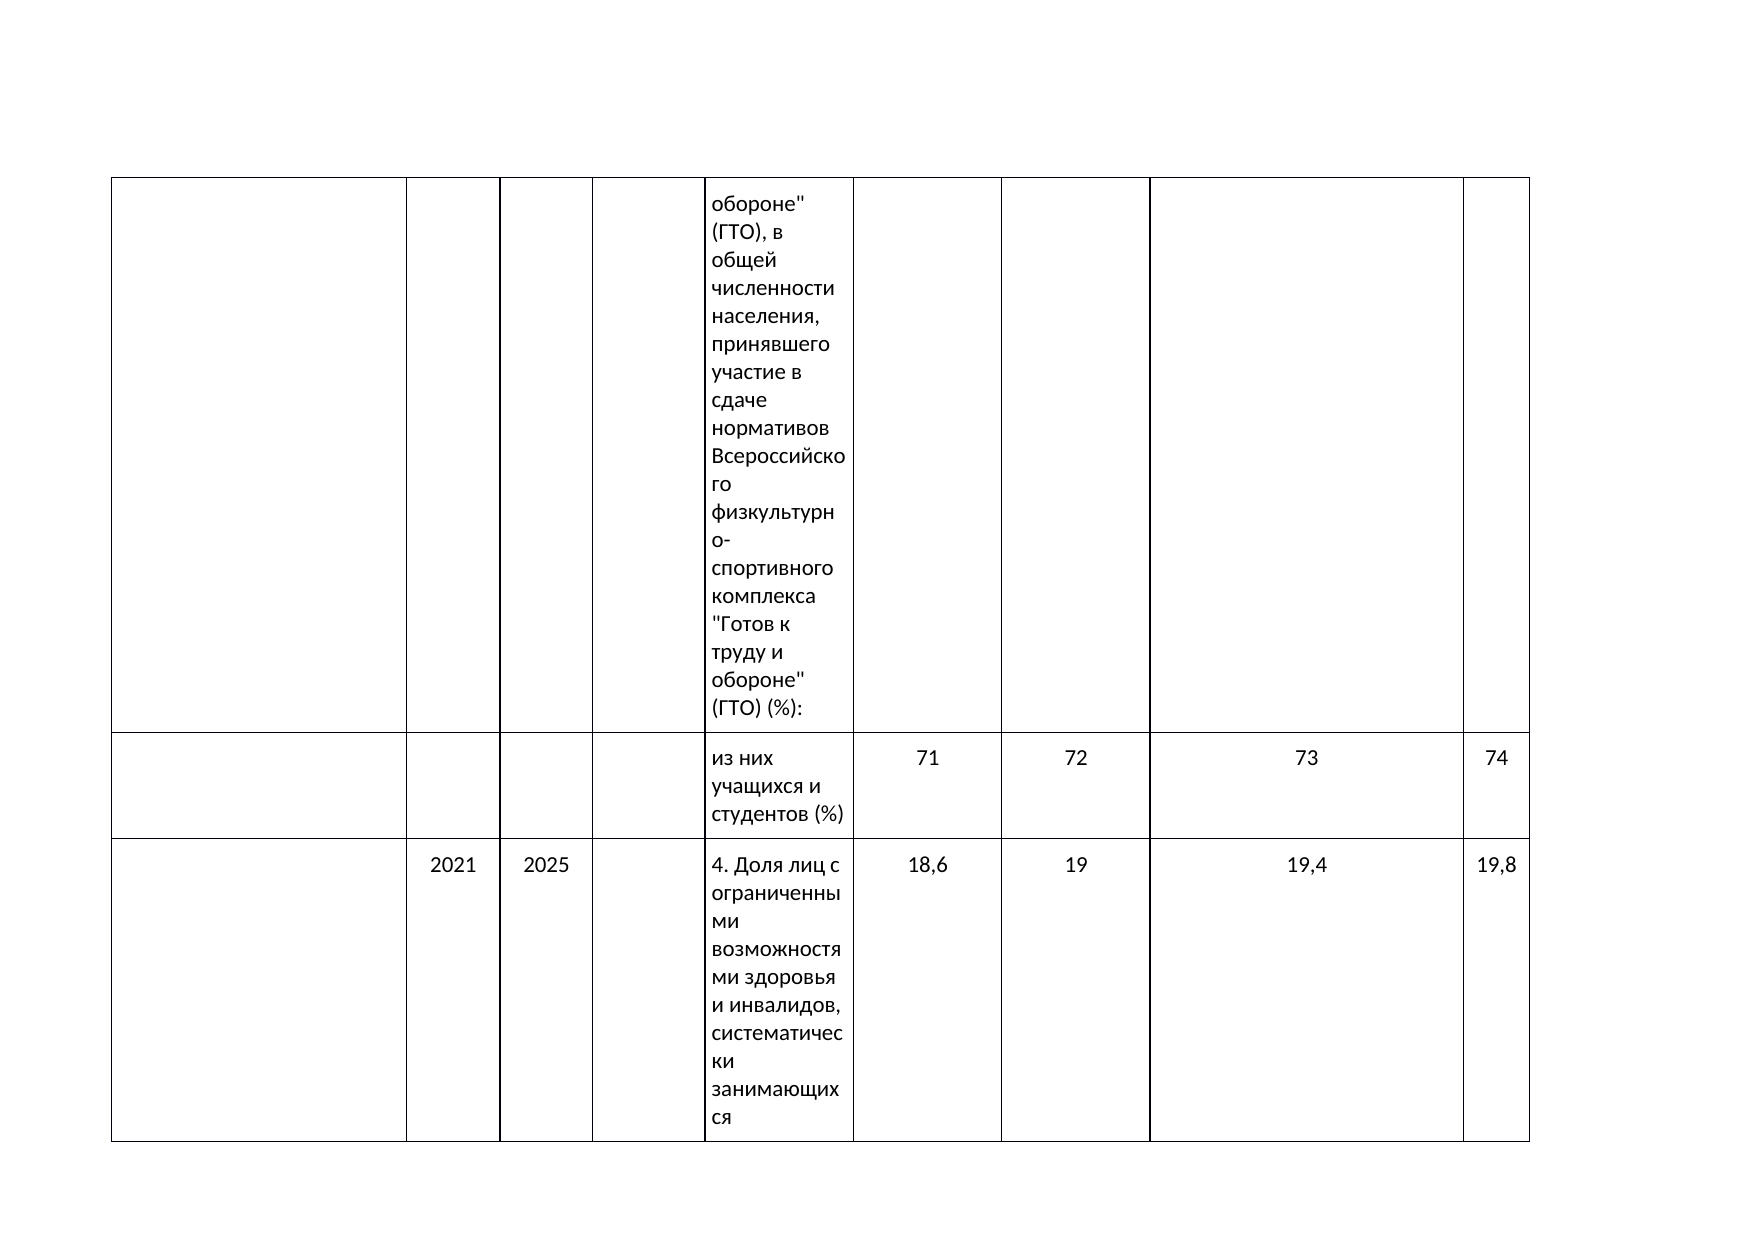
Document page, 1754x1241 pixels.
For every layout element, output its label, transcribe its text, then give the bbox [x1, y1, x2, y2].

table_cell 19,8 [1464, 839, 1529, 1141]
table_cell [1151, 178, 1463, 732]
table_cell [407, 178, 499, 732]
table_cell 19,4 [1151, 839, 1463, 1141]
table_cell 4. Доля лиц с ограниченными возможностями здоровья и инвалидов, систематически занимающихся [706, 839, 853, 1141]
table_cell [407, 733, 499, 838]
table_cell из них учащихся и студентов (%) [706, 733, 853, 838]
table_cell 73 [1151, 733, 1463, 838]
table_cell [501, 178, 592, 732]
table_cell обороне" (ГТО), в общей численности населения, принявшего участие в сдаче нормативов Всероссийского физкультурно-спортивного комплекса "Готов к труду и обороне" (ГТО) (%): [706, 178, 853, 732]
table_cell [501, 733, 592, 838]
table_cell [593, 839, 704, 1141]
table_cell [593, 733, 704, 838]
table_cell [1464, 178, 1529, 732]
table_cell [854, 178, 1001, 732]
table_cell 19 [1002, 839, 1149, 1141]
table_cell [593, 178, 704, 732]
table_cell 2025 [501, 839, 592, 1141]
table_cell 71 [854, 733, 1001, 838]
table_cell [112, 839, 406, 1141]
table_cell [1002, 178, 1149, 732]
table_cell 2021 [407, 839, 499, 1141]
table_cell 18,6 [854, 839, 1001, 1141]
table_cell [112, 733, 406, 838]
table_cell 72 [1002, 733, 1149, 838]
table_cell [112, 178, 406, 732]
table_cell 74 [1464, 733, 1529, 838]
